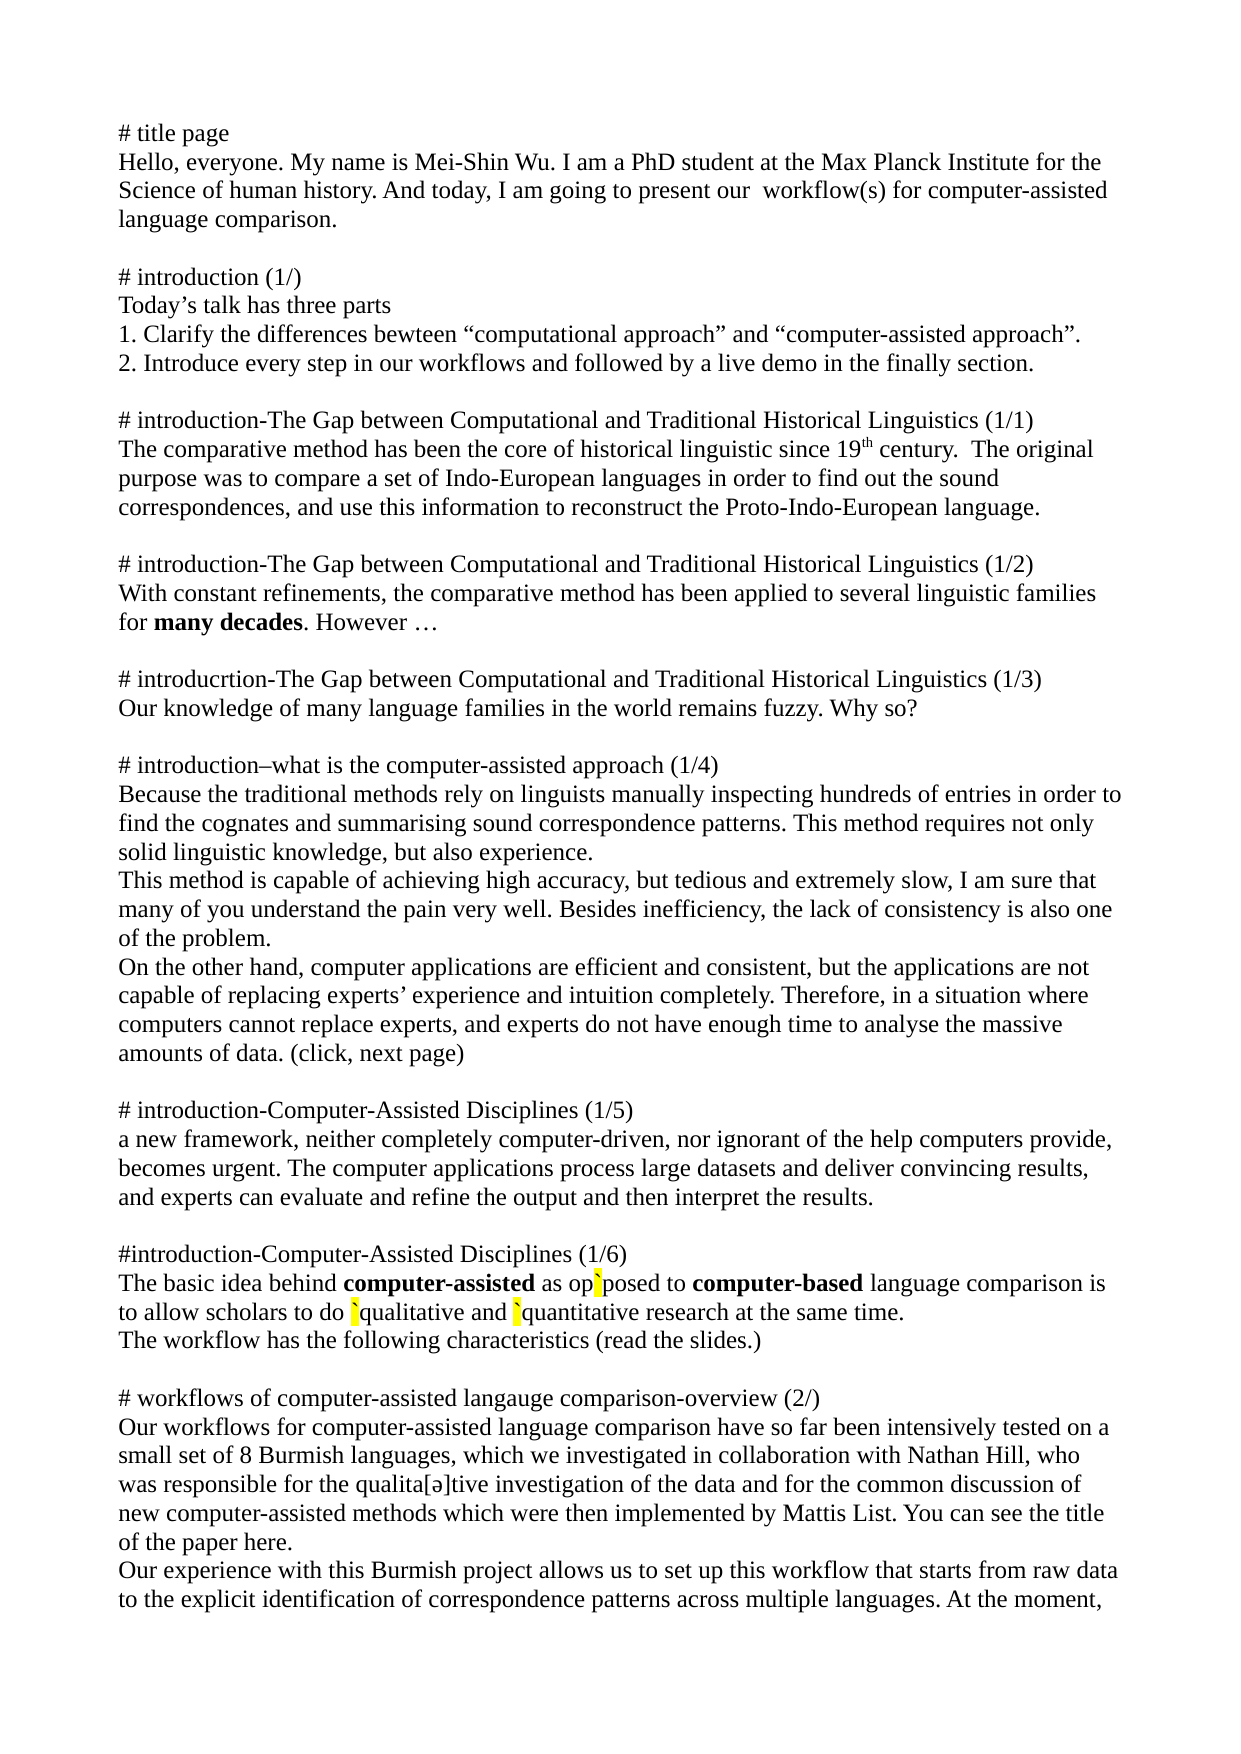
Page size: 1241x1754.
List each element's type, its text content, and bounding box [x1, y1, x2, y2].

text # introduction-The Gap between Computational and Traditional Historical Linguistics (1/2) [118, 549, 1122, 578]
text Today’s talk has three parts [118, 291, 1122, 319]
text #introduction-Computer-Assisted Disciplines (1/6) [118, 1239, 1122, 1268]
text The workflow has the following characteristics (read the slides.) [118, 1326, 1122, 1354]
text # title page [118, 118, 1122, 147]
text was responsible for the qualita[ə]tive investigation of the data and for the common discussion of new computer-assisted methods which were then implemented by Mattis List. You can see the title of the paper here. [118, 1469, 1122, 1556]
text The comparative method has been the core of historical linguistic since 19th century. The original purpose was to compare a set of Indo-European languages in order to find out the sound correspondences, and use this information to reconstruct the Proto-Indo-European language. [118, 434, 1122, 521]
text # introduction (1/) [118, 262, 1122, 291]
text Our knowledge of many language families in the world remains fuzzy. Why so? [118, 693, 1122, 751]
text On the other hand, computer applications are efficient and consistent, but the applications are not capable of replacing experts’ experience and intuition completely. Therefore, in a situation where computers cannot replace experts, and experts do not have enough time to analyse the massive amounts of data. (click, next page) [118, 952, 1122, 1067]
text # workflows of computer-assisted langauge comparison-overview (2/) [118, 1383, 1122, 1412]
text Our workflows for computer-assisted language comparison have so far been intensively tested on a small set of 8 Burmish languages, which we investigated in collaboration with Nathan Hill, who [118, 1412, 1122, 1469]
text 1. Clarify the differences bewteen “computational approach” and “computer-assisted approach”. [118, 319, 1122, 348]
text # introduction-Computer-Assisted Disciplines (1/5) [118, 1096, 1122, 1124]
text Hello, everyone. My name is Mei-Shin Wu. I am a PhD student at the Max Planck Institute for the Science of human history. And today, I am going to present our workflow(s) for computer-assisted language comparison. [118, 147, 1122, 233]
text a new framework, neither completely computer-driven, nor ignorant of the help computers provide, becomes urgent. The computer applications process large datasets and deliver convincing results, and experts can evaluate and refine the output and then interpret the results. [118, 1124, 1122, 1211]
text With constant refinements, the comparative method has been applied to several linguistic families for many decades. However … [118, 578, 1122, 636]
text 2. Introduce every step in our workflows and followed by a live demo in the finally section. [118, 348, 1122, 377]
text Our experience with this Burmish project allows us to set up this workflow that starts from raw data to the explicit identification of correspondence patterns across multiple languages. At the moment, [118, 1556, 1122, 1613]
text # introduction-The Gap between Computational and Traditional Historical Linguistics (1/1) [118, 406, 1122, 434]
text The basic idea behind computer-assisted as op`posed to computer-based language comparison is to allow scholars to do `qualitative and `quantitative research at the same time. [118, 1268, 1122, 1326]
text # introducrtion-The Gap between Computational and Traditional Historical Linguistics (1/3) [118, 664, 1122, 693]
text This method is capable of achieving high accuracy, but tedious and extremely slow, I am sure that many of you understand the pain very well. Besides inefficiency, the lack of consistency is also one of the problem. [118, 866, 1122, 952]
text # introduction–what is the computer-assisted approach (1/4) [118, 751, 1122, 779]
text Because the traditional methods rely on linguists manually inspecting hundreds of entries in order to find the cognates and summarising sound correspondence patterns. This method requires not only solid linguistic knowledge, but also experience. [118, 779, 1122, 866]
